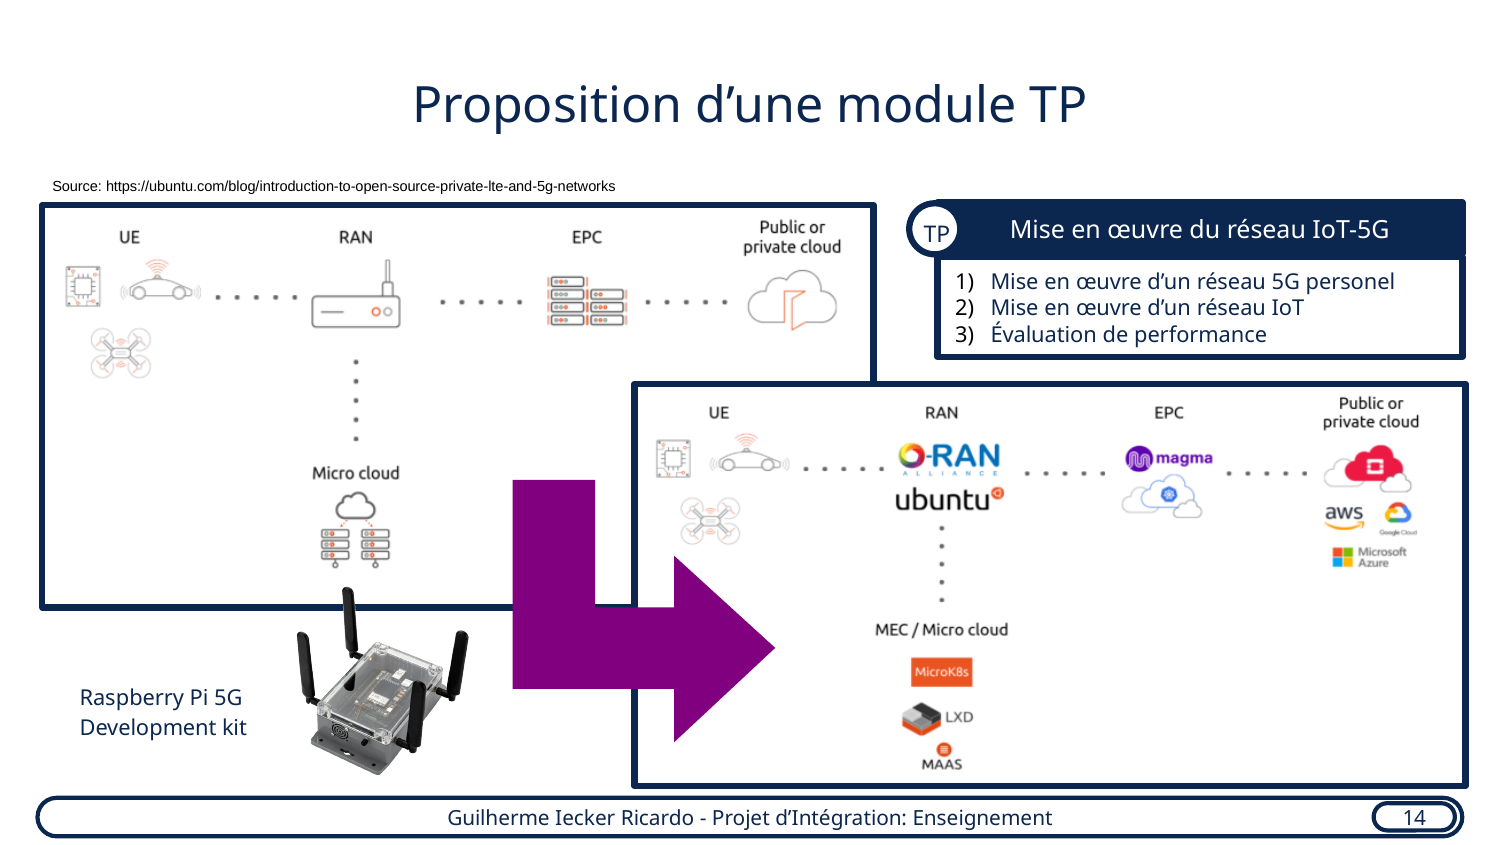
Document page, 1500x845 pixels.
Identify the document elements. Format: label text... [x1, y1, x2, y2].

title Proposition d’une module TP [0, 57, 1500, 213]
text_box TP [899, 210, 975, 252]
text_box Source: https://ubuntu.com/blog/introduction-to-open-source-private-lte-and-5g-networks [37, 171, 631, 203]
picture [45, 208, 871, 788]
text_box Guilherme Iecker Ricardo - Projet d’Intégration: Enseignement [37, 797, 1463, 837]
text_box [512, 479, 776, 743]
text_box [917, 203, 952, 210]
picture [637, 386, 1463, 783]
text_box 14 [1373, 803, 1455, 831]
text_box Mise en œuvre du réseau IoT-5G [937, 202, 1463, 254]
text_box Mise en œuvre d’un réseau 5G personel Mise en œuvre d’un réseau IoT Évaluation de performance [937, 257, 1463, 357]
text_box Raspberry Pi 5G Development kit [64, 675, 301, 751]
